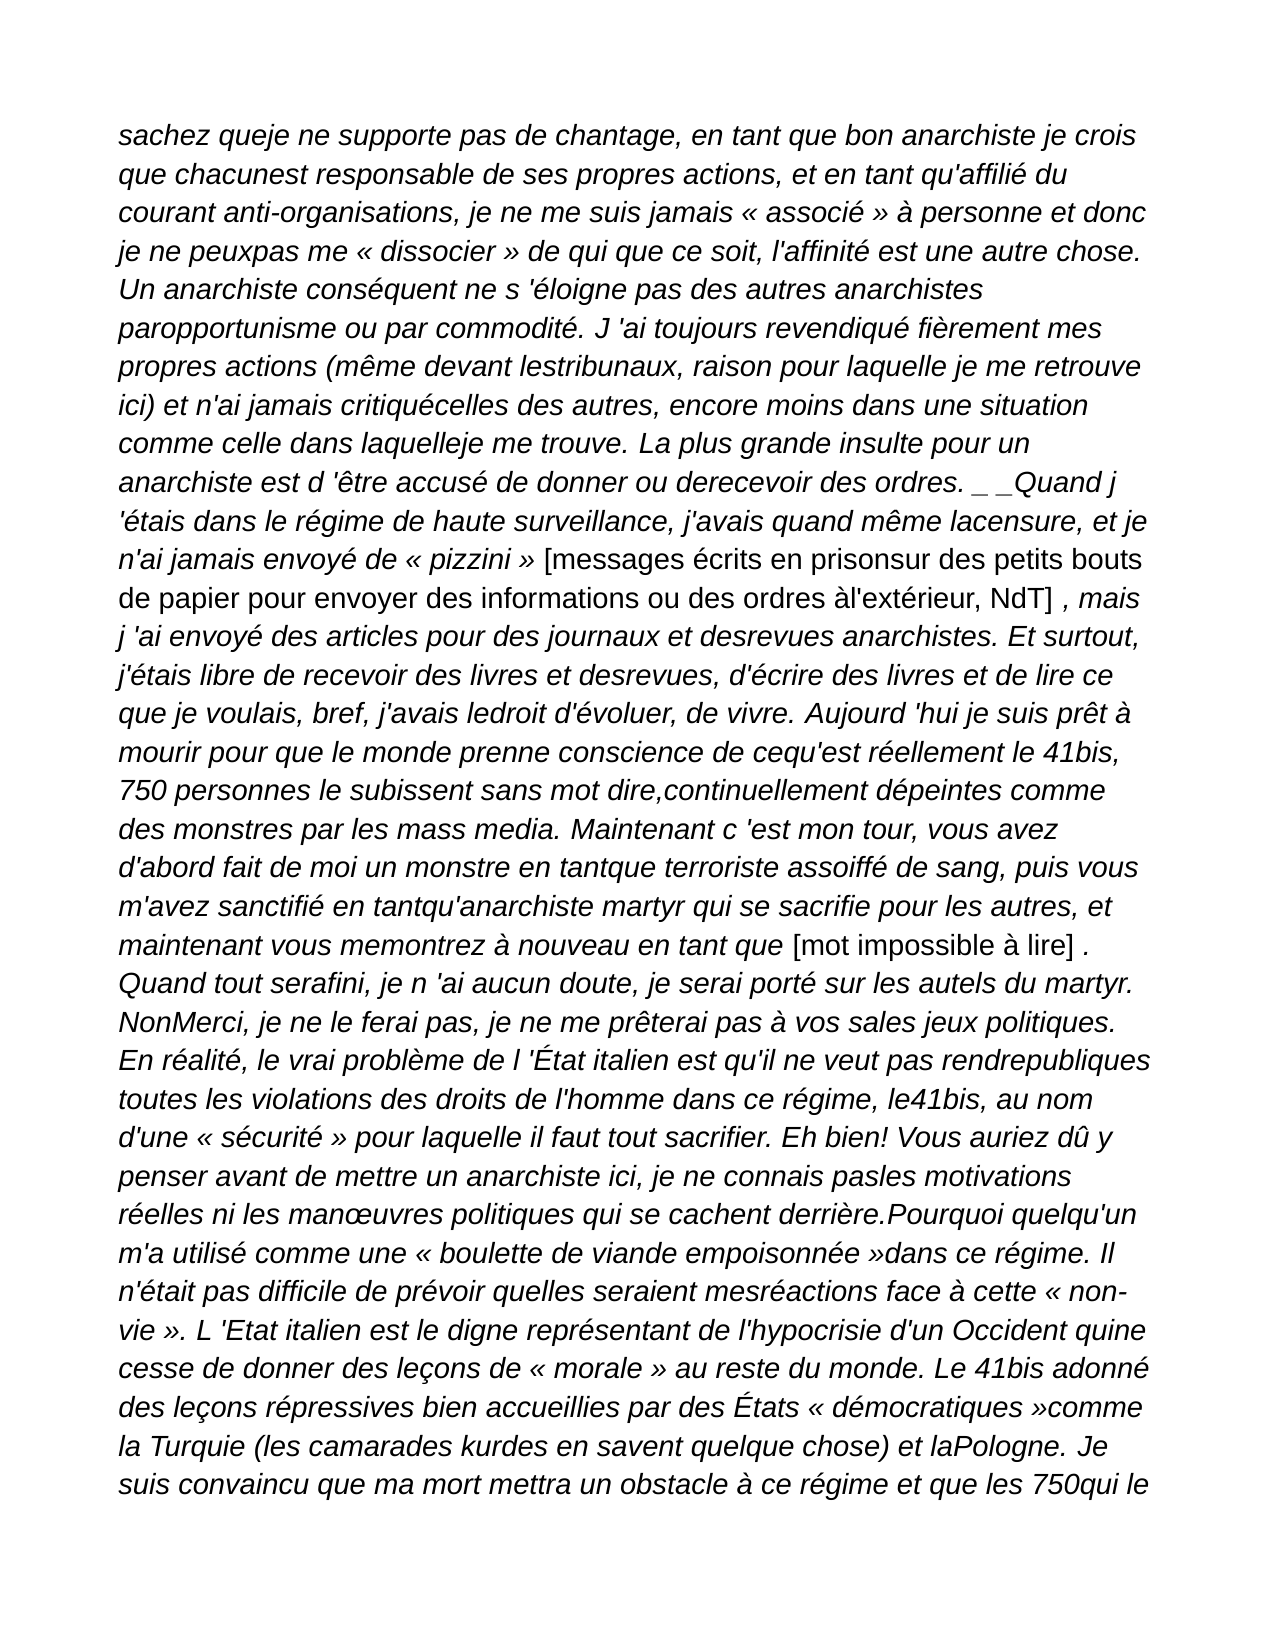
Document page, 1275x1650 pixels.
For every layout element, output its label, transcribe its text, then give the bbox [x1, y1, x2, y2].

text sachez queje ne supporte pas de chantage, en tant que bon anarchiste je crois que chacunest responsable de ses propres actions, et en tant qu'affilié du courant anti-organisations, je ne me suis jamais « associé » à personne et donc je ne peuxpas me « dissocier » de qui que ce soit, l'affinité est une autre chose. Un anarchiste conséquent ne s 'éloigne pas des autres anarchistes paropportunisme ou par commodité. J 'ai toujours revendiqué fièrement mes propres actions (même devant lestribunaux, raison pour laquelle je me retrouve ici) et n'ai jamais critiquécelles des autres, encore moins dans une situation comme celle dans laquelleje me trouve. La plus grande insulte pour un anarchiste est d 'être accusé de donner ou derecevoir des ordres. _ _Quand j 'étais dans le régime de haute surveillance, j'avais quand même lacensure, et je n'ai jamais envoyé de « pizzini » [messages écrits en prisonsur des petits bouts de papier pour envoyer des informations ou des ordres àl'extérieur, NdT] , mais j 'ai envoyé des articles pour des journaux et desrevues anarchistes. Et surtout, j'étais libre de recevoir des livres et desrevues, d'écrire des livres et de lire ce que je voulais, bref, j'avais ledroit d'évoluer, de vivre. Aujourd 'hui je suis prêt à mourir pour que le monde prenne conscience de cequ'est réellement le 41bis, 750 personnes le subissent sans mot dire,continuellement dépeintes comme des monstres par les mass media. Maintenant c 'est mon tour, vous avez d'abord fait de moi un monstre en tantque terroriste assoiffé de sang, puis vous m'avez sanctifié en tantqu'anarchiste martyr qui se sacrifie pour les autres, et maintenant vous memontrez à nouveau en tant que [mot impossible à lire] . Quand tout serafini, je n 'ai aucun doute, je serai porté sur les autels du martyr. NonMerci, je ne le ferai pas, je ne me prêterai pas à vos sales jeux politiques. En réalité, le vrai problème de l 'État italien est qu'il ne veut pas rendrepubliques toutes les violations des droits de l'homme dans ce régime, le41bis, au nom d'une « sécurité » pour laquelle il faut tout sacrifier. Eh bien! Vous auriez dû y penser avant de mettre un anarchiste ici, je ne connais pasles motivations réelles ni les manœuvres politiques qui se cachent derrière.Pourquoi quelqu'un m'a utilisé comme une « boulette de viande empoisonnée »dans ce régime. Il n'était pas difficile de prévoir quelles seraient mesréactions face à cette « non-vie ». L 'Etat italien est le digne représentant de l'hypocrisie d'un Occident quine cesse de donner des leçons de « morale » au reste du monde. Le 41bis adonné des leçons répressives bien accueillies par des États « démocratiques »comme la Turquie (les camarades kurdes en savent quelque chose) et laPologne. Je suis convaincu que ma mort mettra un obstacle à ce régime et que les 750qui le [118, 118, 1157, 1501]
